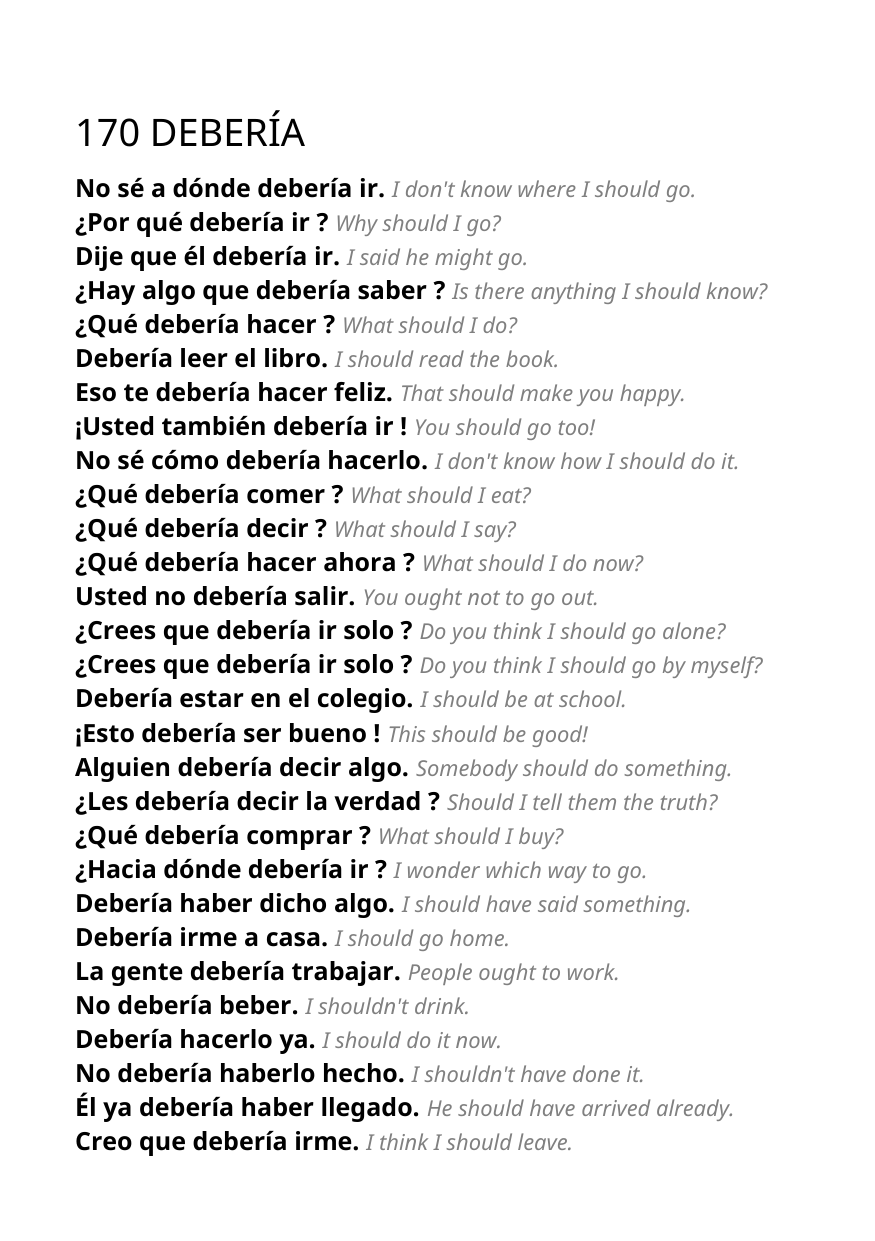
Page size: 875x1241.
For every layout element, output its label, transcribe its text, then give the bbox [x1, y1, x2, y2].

subtitle 170 DEBERÍA [75, 106, 799, 158]
text ¿Hacia dónde debería ir ? I wonder which way to go. [75, 851, 799, 886]
text ¿Qué debería hacer ? What should I do? [75, 306, 799, 341]
text Debería haber dicho algo. I should have said something. [75, 886, 799, 919]
text No sé cómo debería hacerlo. I don't know how I should do it. [75, 443, 799, 477]
text ¡Esto debería ser bueno ! This should be good! [75, 715, 799, 749]
text ¿Crees que debería ir solo ? Do you think I should go by myself? [75, 647, 799, 681]
text Debería irme a casa. I should go home. [75, 919, 799, 954]
text Él ya debería haber llegado. He should have arrived already. [75, 1090, 799, 1124]
text Debería estar en el colegio. I should be at school. [75, 681, 799, 715]
text ¿Qué debería comprar ? What should I buy? [75, 817, 799, 851]
text ¿Hay algo que debería saber ? Is there anything I should know? [75, 272, 799, 306]
text No debería haberlo hecho. I shouldn't have done it. [75, 1056, 799, 1090]
text La gente debería trabajar. People ought to work. [75, 954, 799, 988]
text ¿Qué debería hacer ahora ? What should I do now? [75, 545, 799, 579]
text No sé a dónde debería ir. I don't know where I should go. [75, 170, 799, 204]
text Eso te debería hacer feliz. That should make you happy. [75, 374, 799, 409]
text ¿Por qué debería ir ? Why should I go? [75, 204, 799, 238]
text ¿Qué debería decir ? What should I say? [75, 511, 799, 545]
text ¿Qué debería comer ? What should I eat? [75, 477, 799, 511]
text ¿Crees que debería ir solo ? Do you think I should go alone? [75, 613, 799, 647]
text Usted no debería salir. You ought not to go out. [75, 579, 799, 613]
text ¿Les debería decir la verdad ? Should I tell them the truth? [75, 783, 799, 817]
text Creo que debería irme. I think I should leave. [75, 1124, 799, 1158]
text Debería hacerlo ya. I should do it now. [75, 1022, 799, 1056]
text No debería beber. I shouldn't drink. [75, 988, 799, 1022]
text Alguien debería decir algo. Somebody should do something. [75, 749, 799, 783]
text Dije que él debería ir. I said he might go. [75, 238, 799, 272]
text ¡Usted también debería ir ! You should go too! [75, 409, 799, 443]
text Debería leer el libro. I should read the book. [75, 341, 799, 374]
